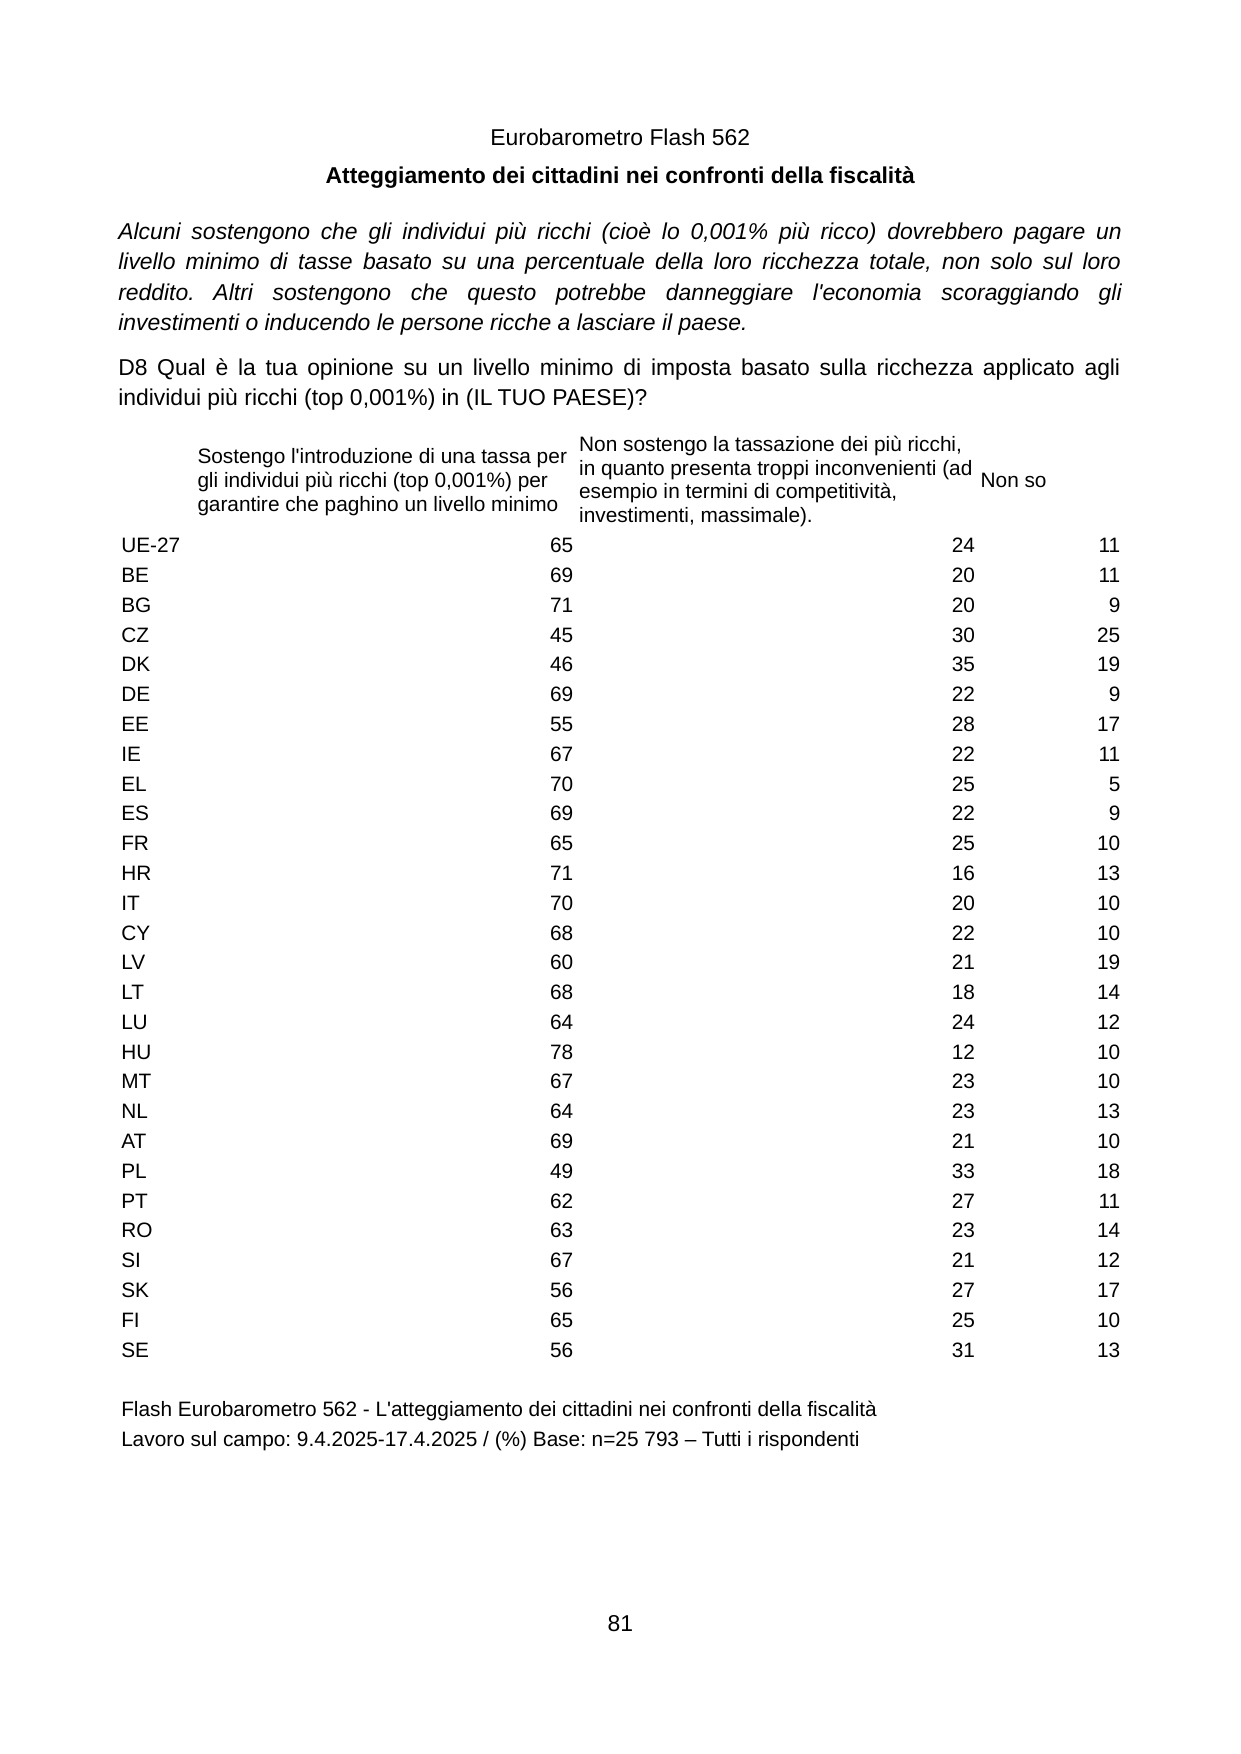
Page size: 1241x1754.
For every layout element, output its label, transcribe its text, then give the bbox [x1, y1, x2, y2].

table_cell 11 [978, 739, 1123, 768]
table_cell 68 [194, 977, 576, 1007]
table_cell 21 [576, 1245, 977, 1275]
table_cell 69 [194, 679, 576, 709]
table_cell DK [118, 649, 194, 679]
table_cell PT [118, 1186, 194, 1215]
table_cell 24 [576, 530, 977, 560]
table_cell 10 [978, 828, 1123, 858]
table_cell 25 [978, 620, 1123, 649]
table_cell 56 [194, 1335, 576, 1364]
table_cell LT [118, 977, 194, 1007]
table_cell 45 [194, 620, 576, 649]
table_cell 46 [194, 649, 576, 679]
table_cell 10 [978, 1126, 1123, 1156]
table_cell 17 [978, 709, 1123, 739]
table_cell Flash Eurobarometro 562 - L'atteggiamento dei cittadini nei confronti della fiscalità [118, 1394, 1123, 1424]
table_cell 62 [194, 1186, 576, 1215]
table_cell 12 [978, 1245, 1123, 1275]
table_cell 13 [978, 1335, 1123, 1364]
table_cell LU [118, 1007, 194, 1037]
table_cell NL [118, 1096, 194, 1126]
table_cell 20 [576, 590, 977, 619]
table_cell 35 [576, 649, 977, 679]
table_cell [194, 1364, 576, 1394]
table_cell LV [118, 947, 194, 977]
table_cell SE [118, 1335, 194, 1364]
table_cell 14 [978, 1215, 1123, 1245]
table_cell 25 [576, 1305, 977, 1334]
table_cell 65 [194, 1305, 576, 1334]
text Alcuni sostengono che gli individui più ricchi (cioè lo 0,001% più ricco) dovrebbero pagare un livello minimo di tasse basato su una percentuale della loro ricchezza totale, non solo sul loro reddito. Altri sostengono che questo potrebbe danneggiare l'economia scoraggiando gli investimenti o inducendo le persone ricche a lasciare il paese. [118, 218, 1122, 335]
table_cell EE [118, 709, 194, 739]
table_cell 28 [576, 709, 977, 739]
text D8 Qual è la tua opinione su un livello minimo di imposta basato sulla ricchezza applicato agli individui più ricchi (top 0,001%) in (IL TUO PAESE)? [118, 353, 1122, 410]
table_cell 22 [576, 679, 977, 709]
table_cell 10 [978, 888, 1123, 917]
table_cell PL [118, 1156, 194, 1186]
table_cell 20 [576, 560, 977, 590]
table_cell 55 [194, 709, 576, 739]
table_cell 10 [978, 918, 1123, 947]
table_cell 10 [978, 1066, 1123, 1096]
table_cell 12 [576, 1037, 977, 1066]
table_cell CY [118, 918, 194, 947]
table_cell 21 [576, 1126, 977, 1156]
table_cell 49 [194, 1156, 576, 1186]
table_cell 69 [194, 560, 576, 590]
table_header Sostengo l'introduzione di una tassa per gli individui più ricchi (top 0,001%) per garantire che paghino un livello minimo [194, 429, 576, 530]
table_cell 13 [978, 1096, 1123, 1126]
table_cell 65 [194, 828, 576, 858]
table_cell 24 [576, 1007, 977, 1037]
table_cell [118, 1364, 194, 1394]
table_cell 33 [576, 1156, 977, 1186]
table_cell AT [118, 1126, 194, 1156]
table_cell ES [118, 798, 194, 828]
table_cell 20 [576, 888, 977, 917]
table_cell 71 [194, 858, 576, 888]
table_cell 5 [978, 769, 1123, 798]
table_cell 68 [194, 918, 576, 947]
table_cell SI [118, 1245, 194, 1275]
table_cell 64 [194, 1007, 576, 1037]
table_cell UE-27 [118, 530, 194, 560]
table_header Non so [978, 429, 1123, 530]
table_cell BE [118, 560, 194, 590]
table_cell 67 [194, 1066, 576, 1096]
table_cell 71 [194, 590, 576, 619]
table_cell [576, 1364, 977, 1394]
table_cell 65 [194, 530, 576, 560]
table_cell FI [118, 1305, 194, 1334]
table_cell 64 [194, 1096, 576, 1126]
table_cell RO [118, 1215, 194, 1245]
table_cell EL [118, 769, 194, 798]
table_cell BG [118, 590, 194, 619]
table_cell 30 [576, 620, 977, 649]
table_cell CZ [118, 620, 194, 649]
table_cell 27 [576, 1275, 977, 1305]
table_cell 14 [978, 977, 1123, 1007]
table_cell SK [118, 1275, 194, 1305]
table_cell 19 [978, 649, 1123, 679]
table_cell FR [118, 828, 194, 858]
table_cell 11 [978, 560, 1123, 590]
table_cell 70 [194, 888, 576, 917]
table_header [118, 429, 194, 530]
table_cell 19 [978, 947, 1123, 977]
table_cell 27 [576, 1186, 977, 1215]
table_cell 21 [576, 947, 977, 977]
table_cell 18 [576, 977, 977, 1007]
table_cell 60 [194, 947, 576, 977]
table_cell 78 [194, 1037, 576, 1066]
table_cell IE [118, 739, 194, 768]
table_cell 9 [978, 679, 1123, 709]
table_cell 23 [576, 1066, 977, 1096]
table_cell 10 [978, 1037, 1123, 1066]
table_cell 17 [978, 1275, 1123, 1305]
table_header Non sostengo la tassazione dei più ricchi, in quanto presenta troppi inconvenienti (ad esempio in termini di competitività, investimenti, massimale). [576, 429, 977, 530]
table_cell 13 [978, 858, 1123, 888]
table_cell 11 [978, 530, 1123, 560]
table_cell 70 [194, 769, 576, 798]
table_cell HR [118, 858, 194, 888]
table_cell 25 [576, 828, 977, 858]
table_cell Lavoro sul campo: 9.4.2025-17.4.2025 / (%) Base: n=25 793 – Tutti i rispondenti [118, 1424, 1123, 1454]
table_cell 69 [194, 798, 576, 828]
table_cell IT [118, 888, 194, 917]
table_cell 22 [576, 918, 977, 947]
table_cell 67 [194, 1245, 576, 1275]
table_cell MT [118, 1066, 194, 1096]
table_cell 67 [194, 739, 576, 768]
table_cell 25 [576, 769, 977, 798]
table_cell 9 [978, 798, 1123, 828]
table_cell 9 [978, 590, 1123, 619]
table_cell 23 [576, 1096, 977, 1126]
table_cell 11 [978, 1186, 1123, 1215]
table_cell 69 [194, 1126, 576, 1156]
table_cell 22 [576, 798, 977, 828]
table_cell DE [118, 679, 194, 709]
table_cell [978, 1364, 1123, 1394]
table_cell 16 [576, 858, 977, 888]
table_cell 63 [194, 1215, 576, 1245]
table_cell 12 [978, 1007, 1123, 1037]
table_cell 22 [576, 739, 977, 768]
table_cell 56 [194, 1275, 576, 1305]
table_cell 31 [576, 1335, 977, 1364]
table_cell 10 [978, 1305, 1123, 1334]
table_cell HU [118, 1037, 194, 1066]
table_cell 23 [576, 1215, 977, 1245]
table_cell 18 [978, 1156, 1123, 1186]
